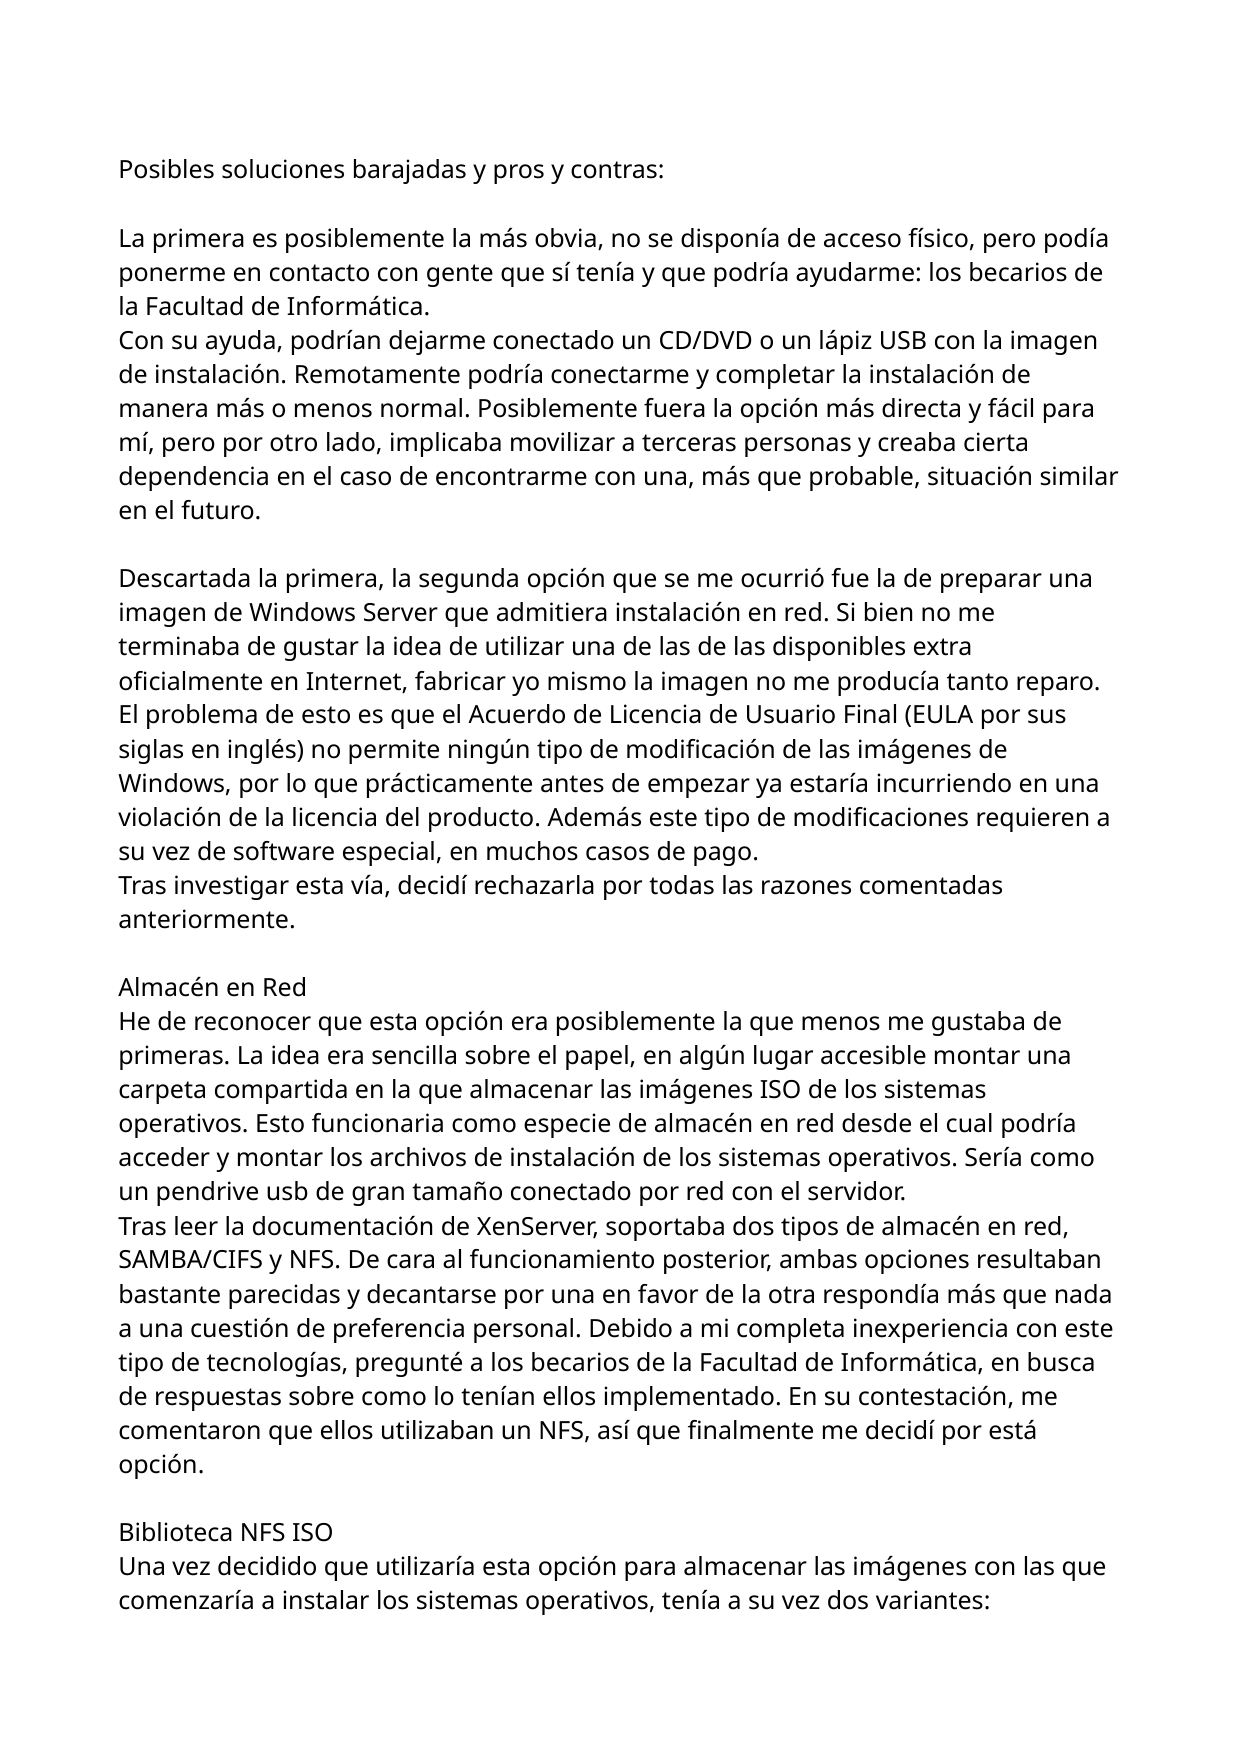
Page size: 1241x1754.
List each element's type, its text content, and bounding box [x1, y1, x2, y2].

text La primera es posiblemente la más obvia, no se disponía de acceso físico, pero podía ponerme en contacto con gente que sí tenía y que podría ayudarme: los becarios de la Facultad de Informática. [118, 220, 1122, 322]
text Almacén en Red [118, 970, 1122, 1004]
text Tras leer la documentación de XenServer, soportaba dos tipos de almacén en red, SAMBA/CIFS y NFS. De cara al funcionamiento posterior, ambas opciones resultaban bastante parecidas y decantarse por una en favor de la otra respondía más que nada a una cuestión de preferencia personal. Debido a mi completa inexperiencia con este tipo de tecnologías, pregunté a los becarios de la Facultad de Informática, en busca de respuestas sobre como lo tenían ellos implementado. En su contestación, me comentaron que ellos utilizaban un NFS, así que finalmente me decidí por está opción. [118, 1208, 1122, 1481]
text Biblioteca NFS ISO [118, 1515, 1122, 1549]
text Posibles soluciones barajadas y pros y contras: [118, 152, 1122, 186]
text He de reconocer que esta opción era posiblemente la que menos me gustaba de primeras. La idea era sencilla sobre el papel, en algún lugar accesible montar una carpeta compartida en la que almacenar las imágenes ISO de los sistemas operativos. Esto funcionaria como especie de almacén en red desde el cual podría acceder y montar los archivos de instalación de los sistemas operativos. Sería como un pendrive usb de gran tamaño conectado por red con el servidor. [118, 1004, 1122, 1208]
text Con su ayuda, podrían dejarme conectado un CD/DVD o un lápiz USB con la imagen de instalación. Remotamente podría conectarme y completar la instalación de manera más o menos normal. Posiblemente fuera la opción más directa y fácil para mí, pero por otro lado, implicaba movilizar a terceras personas y creaba cierta dependencia en el caso de encontrarme con una, más que probable, situación similar en el futuro. [118, 322, 1122, 527]
text Descartada la primera, la segunda opción que se me ocurrió fue la de preparar una imagen de Windows Server que admitiera instalación en red. Si bien no me terminaba de gustar la idea de utilizar una de las de las disponibles extra oficialmente en Internet, fabricar yo mismo la imagen no me producía tanto reparo. El problema de esto es que el Acuerdo de Licencia de Usuario Final (EULA por sus siglas en inglés) no permite ningún tipo de modificación de las imágenes de Windows, por lo que prácticamente antes de empezar ya estaría incurriendo en una violación de la licencia del producto. Además este tipo de modificaciones requieren a su vez de software especial, en muchos casos de pago. [118, 561, 1122, 867]
text Tras investigar esta vía, decidí rechazarla por todas las razones comentadas anteriormente. [118, 867, 1122, 936]
text Una vez decidido que utilizaría esta opción para almacenar las imágenes con las que comenzaría a instalar los sistemas operativos, tenía a su vez dos variantes: [118, 1549, 1122, 1617]
